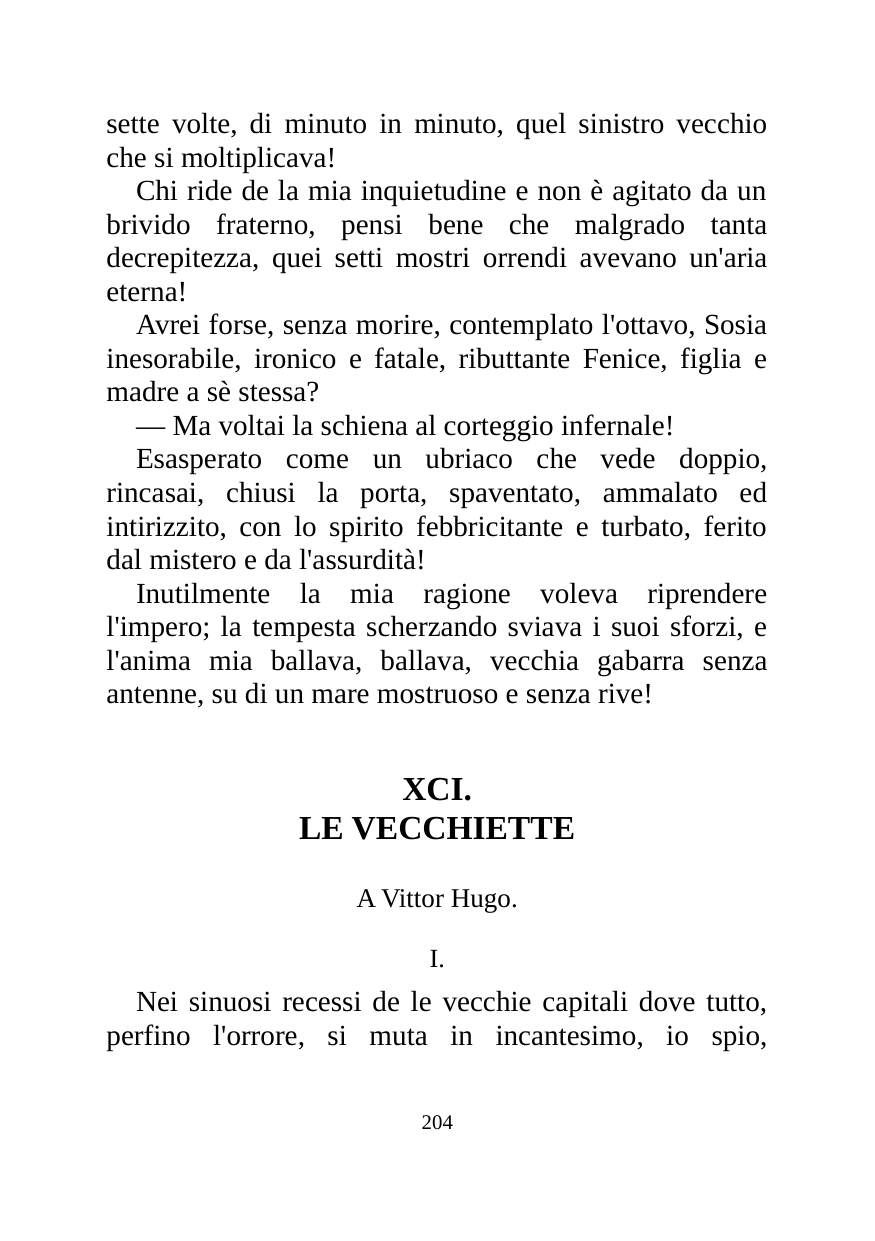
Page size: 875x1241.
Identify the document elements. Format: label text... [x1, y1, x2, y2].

text A Vittor Hugo. [106, 882, 768, 913]
text Nei sinuosi recessi de le vecchie capitali dove tutto, perfino l'orrore, si muta in incantesimo, io spio, [106, 984, 768, 1051]
text sette volte, di minuto in minuto, quel sinistro vecchio che si moltiplicava! [106, 106, 768, 173]
text Avrei forse, senza morire, contemplato l'ottavo, Sosia inesorabile, ironico e fatale, ributtante Fenice, figlia e madre a sè stessa? [106, 307, 768, 408]
subtitle XCI. LE VECCHIETTE [106, 769, 768, 846]
text Inutilmente la mia ragione voleva riprendere l'impero; la tempesta scherzando sviava i suoi sforzi, e l'anima mia ballava, ballava, vecchia gabarra senza antenne, su di un mare mostruoso e senza rive! [106, 576, 768, 710]
text Esasperato come un ubriaco che vede doppio, rincasai, chiusi la porta, spaventato, ammalato ed intirizzito, con lo spirito febbricitante e turbato, ferito dal mistero e da l'assurdità! [106, 442, 768, 576]
text Chi ride de la mia inquietudine e non è agitato da un brivido fraterno, pensi bene che malgrado tanta decrepitezza, quei setti mostri orrendi avevano un'aria eterna! [106, 173, 768, 307]
subtitle I. [106, 942, 768, 973]
text — Ma voltai la schiena al corteggio infernale! [106, 408, 768, 442]
